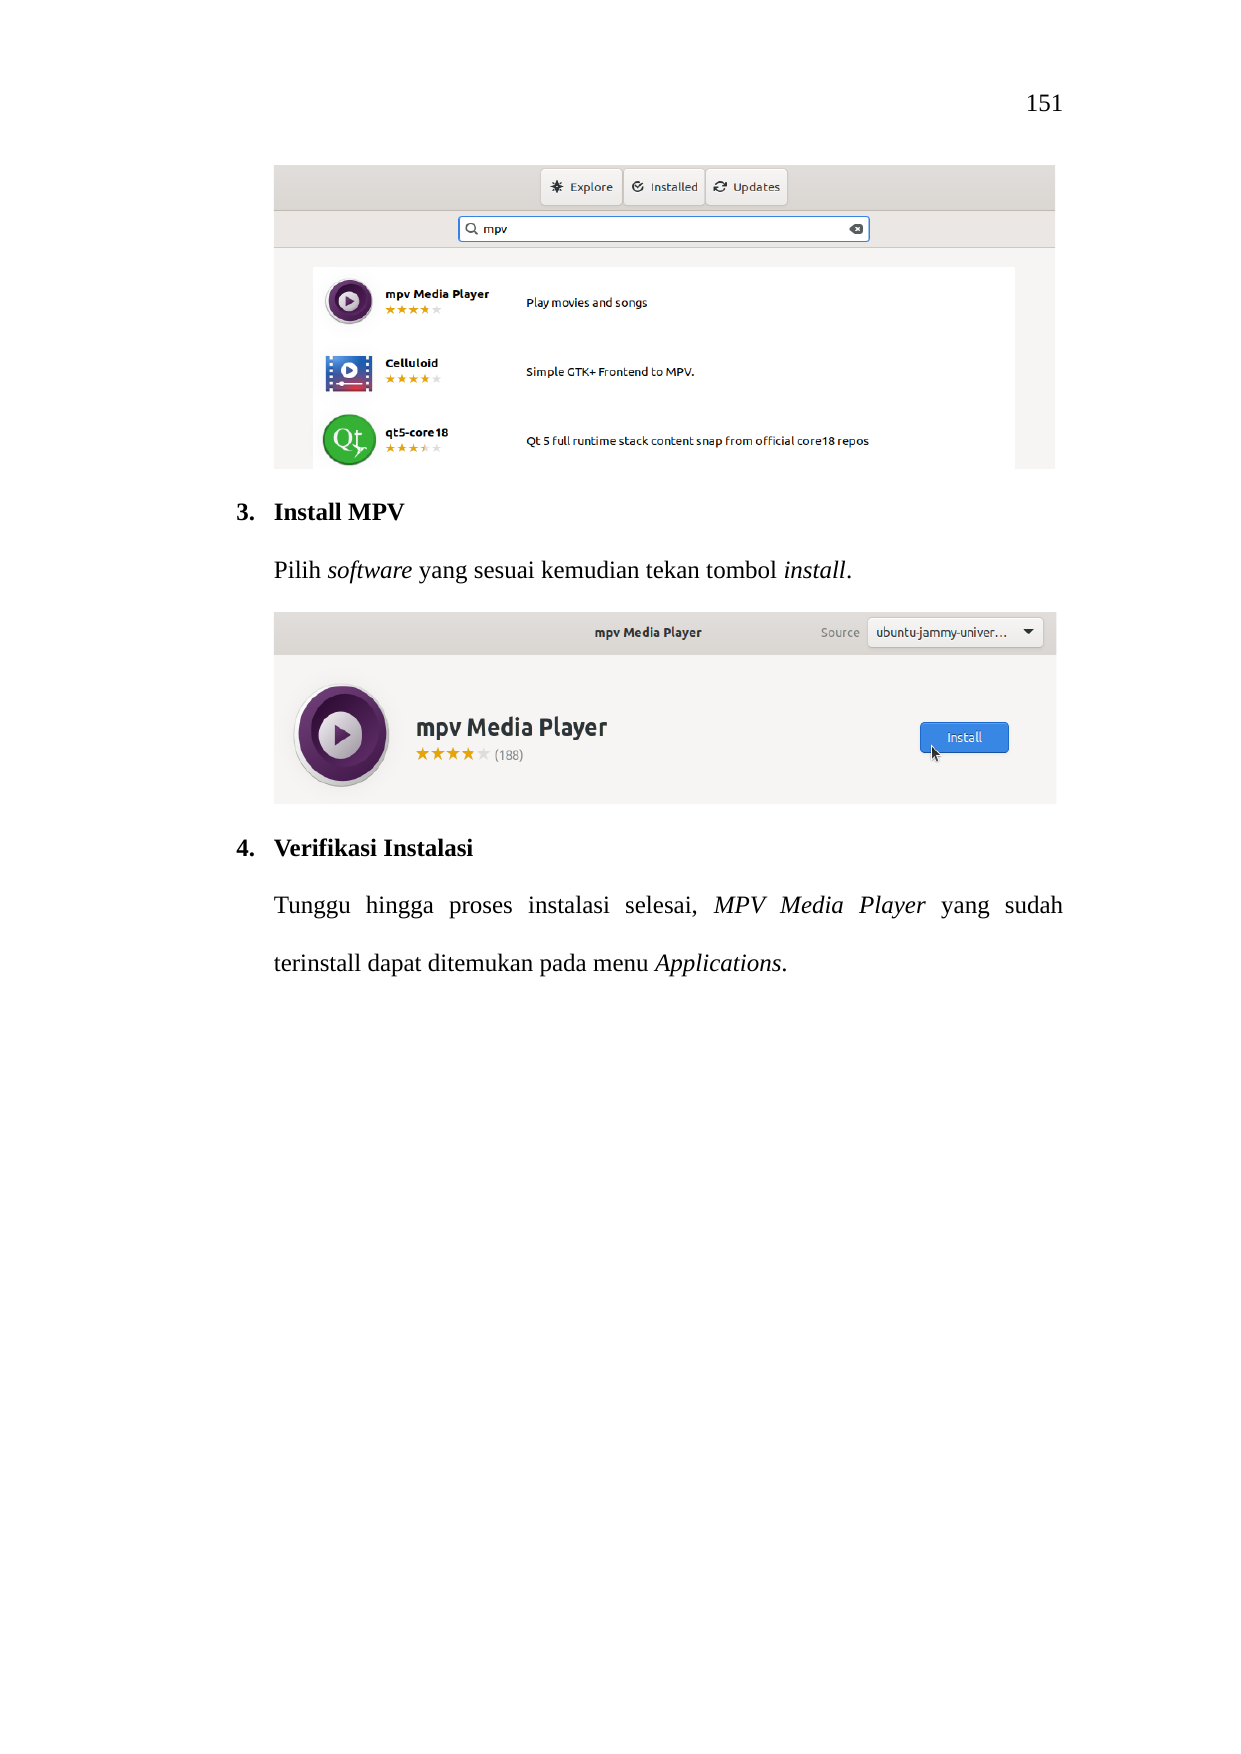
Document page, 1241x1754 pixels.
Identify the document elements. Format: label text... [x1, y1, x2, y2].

list Pilih software yang sesuai kemudian tekan tombol install. [236, 555, 1063, 583]
picture [273, 165, 1055, 469]
list Tunggu hingga proses instalasi selesai, MPV Media Player yang sudah terinstall dapat ditemukan pada menu Applications. [236, 890, 1063, 976]
picture [273, 612, 1057, 804]
list Install MPV [236, 497, 1063, 526]
list Verifikasi Instalasi [236, 833, 1063, 861]
